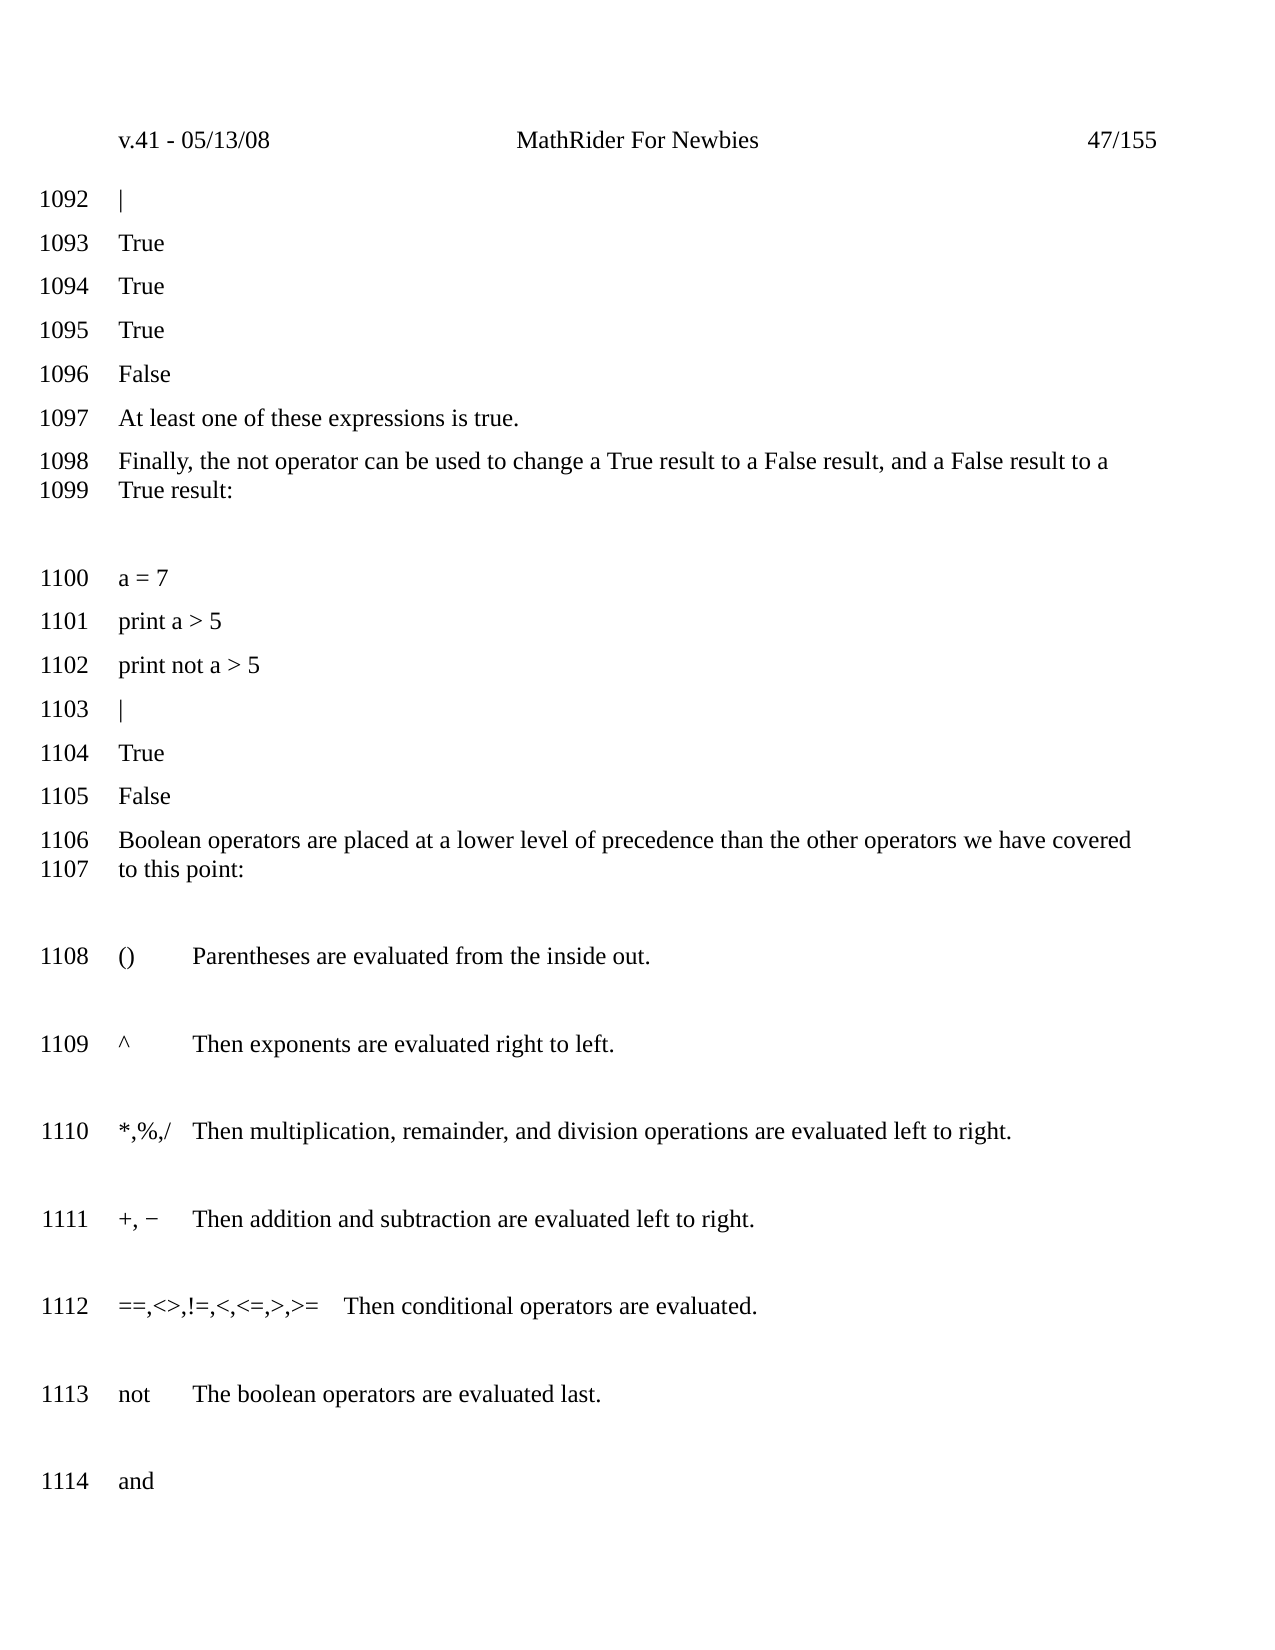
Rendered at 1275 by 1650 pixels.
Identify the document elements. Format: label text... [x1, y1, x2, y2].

text ^ Then exponents are evaluated right to left. [118, 1029, 1157, 1058]
text () Parentheses are evaluated from the inside out. [118, 941, 1157, 970]
text Finally, the not operator can be used to change a True result to a False result, and a False result to a True result: [118, 446, 1157, 504]
text False [118, 359, 1157, 388]
text print not a > 5 [118, 650, 1157, 679]
text | [118, 694, 1157, 723]
text Boolean operators are placed at a lower level of precedence than the other operators we have covered to this point: [118, 825, 1157, 883]
text At least one of these expressions is true. [118, 403, 1157, 431]
text True [118, 271, 1157, 300]
text not The boolean operators are evaluated last. [118, 1379, 1157, 1408]
text True [118, 738, 1157, 766]
text True [118, 315, 1157, 344]
text *,%,/ Then multiplication, remainder, and division operations are evaluated left to right. [118, 1116, 1157, 1145]
text ==,<>,!=,<,<=,>,>= Then conditional operators are evaluated. [118, 1291, 1157, 1320]
text and [118, 1466, 1157, 1495]
text False [118, 781, 1157, 810]
text +, − Then addition and subtraction are evaluated left to right. [118, 1204, 1157, 1233]
text True [118, 228, 1157, 256]
text | [118, 184, 1157, 213]
text print a > 5 [118, 606, 1157, 635]
text a = 7 [118, 563, 1157, 591]
